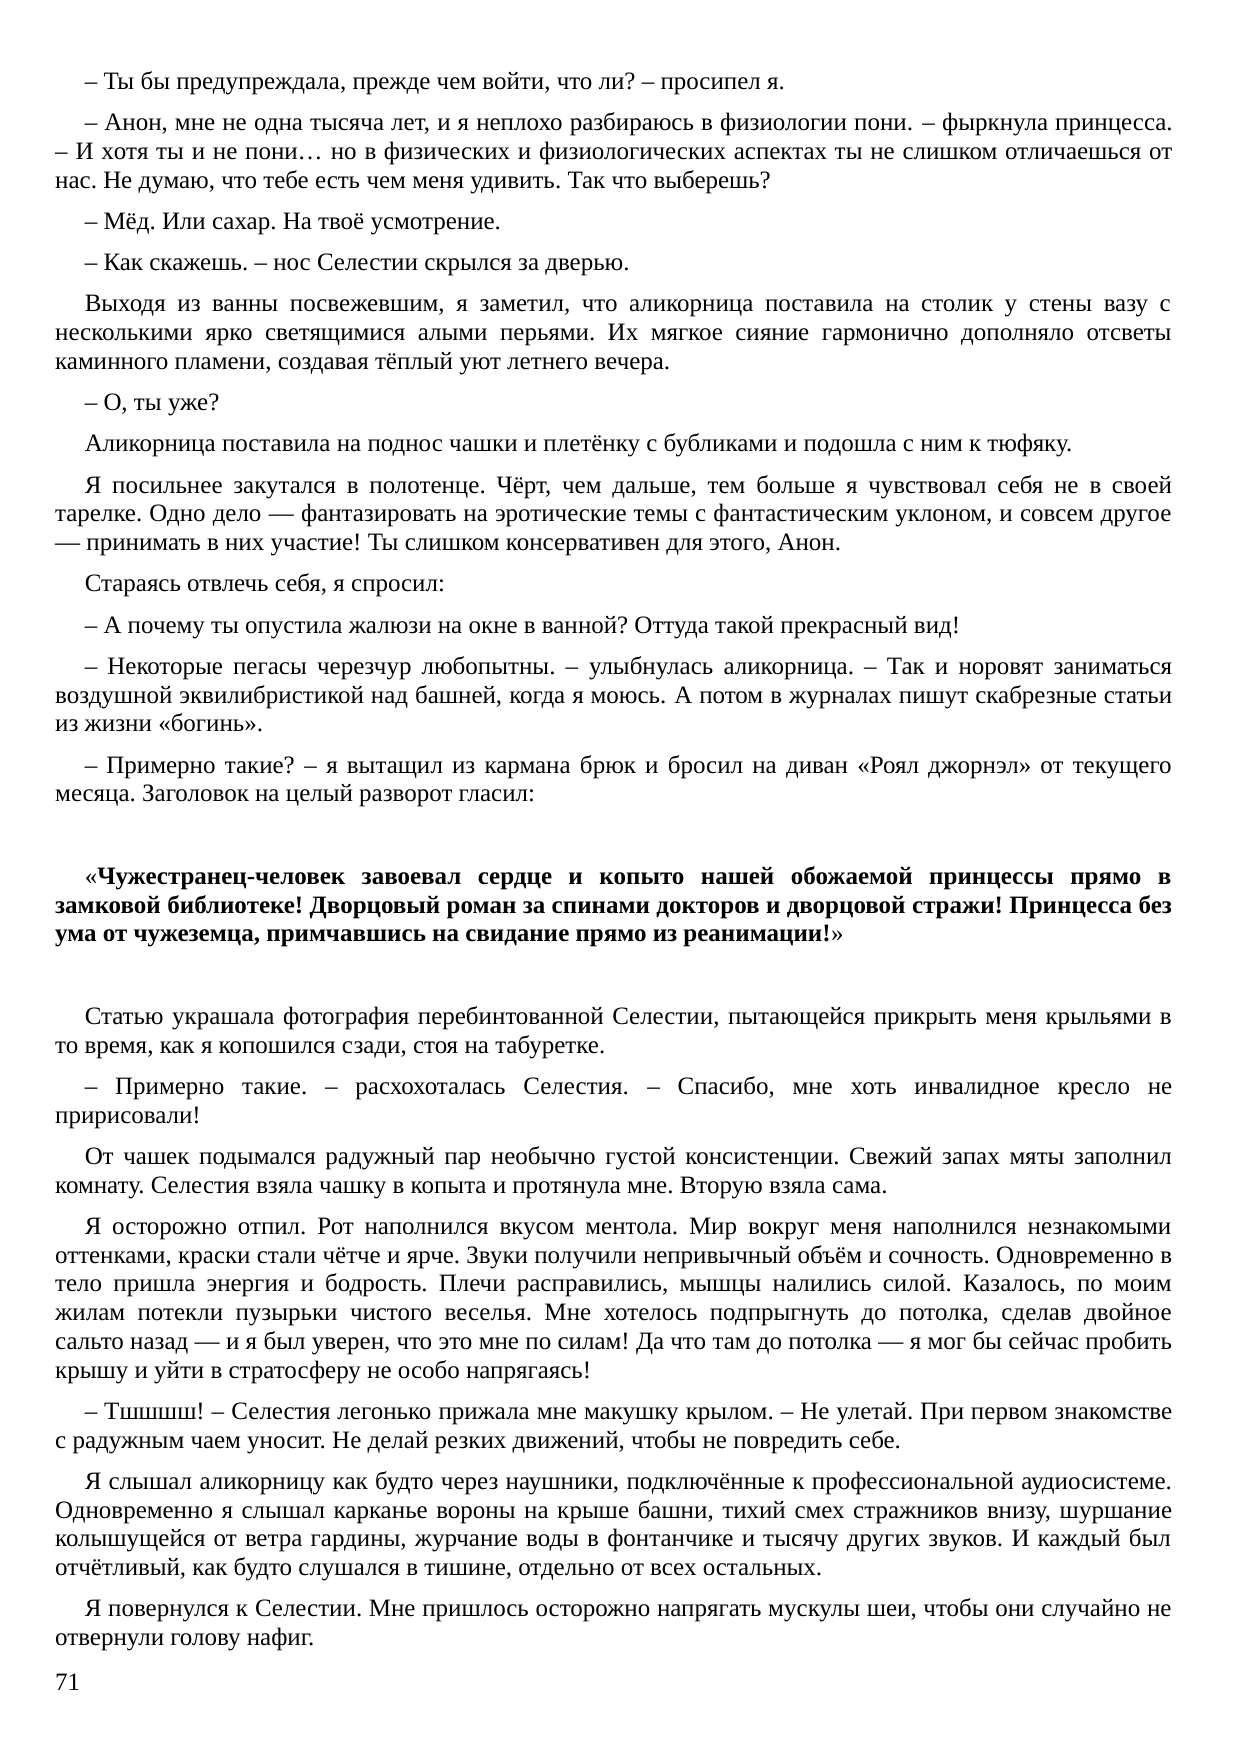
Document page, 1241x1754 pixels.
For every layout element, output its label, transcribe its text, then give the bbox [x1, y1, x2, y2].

text – Примерно такие. – расхохоталась Селестия. – Спасибо, мне хоть инвалидное кресло не пририсовали! [55, 1071, 1173, 1128]
text – Как скажешь. – нос Селестии скрылся за дверью. [55, 247, 1173, 276]
text – Мёд. Или сахар. На твоё усмотрение. [55, 206, 1173, 235]
text Я осторожно отпил. Рот наполнился вкусом ментола. Мир вокруг меня наполнился незнакомыми оттенками, краски стали чётче и ярче. Звуки получили непривычный объём и сочность. Одновременно в тело пришла энергия и бодрость. Плечи расправились, мышцы налились силой. Казалось, по моим жилам потекли пузырьки чистого веселья. Мне хотелось подпрыгнуть до потолка, сделав двойное сальто назад — и я был уверен, что это мне по силам! Да что там до потолка — я мог бы сейчас пробить крышу и уйти в стратосферу не особо напрягаясь! [55, 1211, 1173, 1383]
text – О, ты уже? [55, 387, 1173, 416]
text Аликорница поставила на поднос чашки и плетёнку с бубликами и подошла с ним к тюфяку. [55, 428, 1173, 457]
text – Тшшшш! – Селестия легонько прижала мне макушку крылом. – Не улетай. При первом знакомстве с радужным чаем уносит. Не делай резких движений, чтобы не повредить себе. [55, 1396, 1173, 1453]
text Я повернулся к Селестии. Мне пришлось осторожно напрягать мускулы шеи, чтобы они случайно не отвернули голову нафиг. [55, 1593, 1173, 1651]
text – Некоторые пегасы черезчур любопытны. – улыбнулась аликорница. – Так и норовят заниматься воздушной эквилибристикой над башней, когда я моюсь. А потом в журналах пишут скабрезные статьи из жизни «богинь». [55, 651, 1173, 737]
text – Анон, мне не одна тысяча лет, и я неплохо разбираюсь в физиологии пони. – фыркнула принцесса. – И хотя ты и не пони… но в физических и физиологических аспектах ты не слишком отличаешься от нас. Не думаю, что тебе есть чем меня удивить. Так что выберешь? [55, 107, 1173, 193]
text – А почему ты опустила жалюзи на окне в ванной? Оттуда такой прекрасный вид! [55, 610, 1173, 638]
text Статью украшала фотография перебинтованной Селестии, пытающейся прикрыть меня крыльями в то время, как я копошился сзади, стоя на табуретке. [55, 1001, 1173, 1058]
text Стараясь отвлечь себя, я спросил: [55, 568, 1173, 597]
text Выходя из ванны посвежевшим, я заметил, что аликорница поставила на столик у стены вазу с несколькими ярко светящимися алыми перьями. Их мягкое сияние гармонично дополняло отсветы каминного пламени, создавая тёплый уют летнего вечера. [55, 288, 1173, 375]
text – Примерно такие? – я вытащил из кармана брюк и бросил на диван «Роял джорнэл» от текущего месяца. Заголовок на целый разворот гласил: [55, 750, 1173, 807]
text Я посильнее закутался в полотенце. Чёрт, чем дальше, тем больше я чувствовал себя не в своей тарелке. Одно дело — фантазировать на эротические темы с фантастическим уклоном, и совсем другое — принимать в них участие! Ты слишком консервативен для этого, Анон. [55, 470, 1173, 556]
text «Чужестранец-человек завоевал сердце и копыто нашей обожаемой принцессы прямо в замковой библиотеке! Дворцовый роман за спинами докторов и дворцовой стражи! Принцесса без ума от чужеземца, примчавшись на свидание прямо из реанимации!» [55, 861, 1173, 947]
text От чашек подымался радужный пар необычно густой консистенции. Свежий запах мяты заполнил комнату. Селестия взяла чашку в копыта и протянула мне. Вторую взяла сама. [55, 1141, 1173, 1198]
text Я слышал аликорницу как будто через наушники, подключённые к профессиональной аудиосистеме. Одновременно я слышал карканье вороны на крыше башни, тихий смех стражников внизу, шуршание колышущейся от ветра гардины, журчание воды в фонтанчике и тысячу других звуков. И каждый был отчётливый, как будто слушался в тишине, отдельно от всех остальных. [55, 1466, 1173, 1581]
text – Ты бы предупреждала, прежде чем войти, что ли? – просипел я. [55, 66, 1173, 95]
